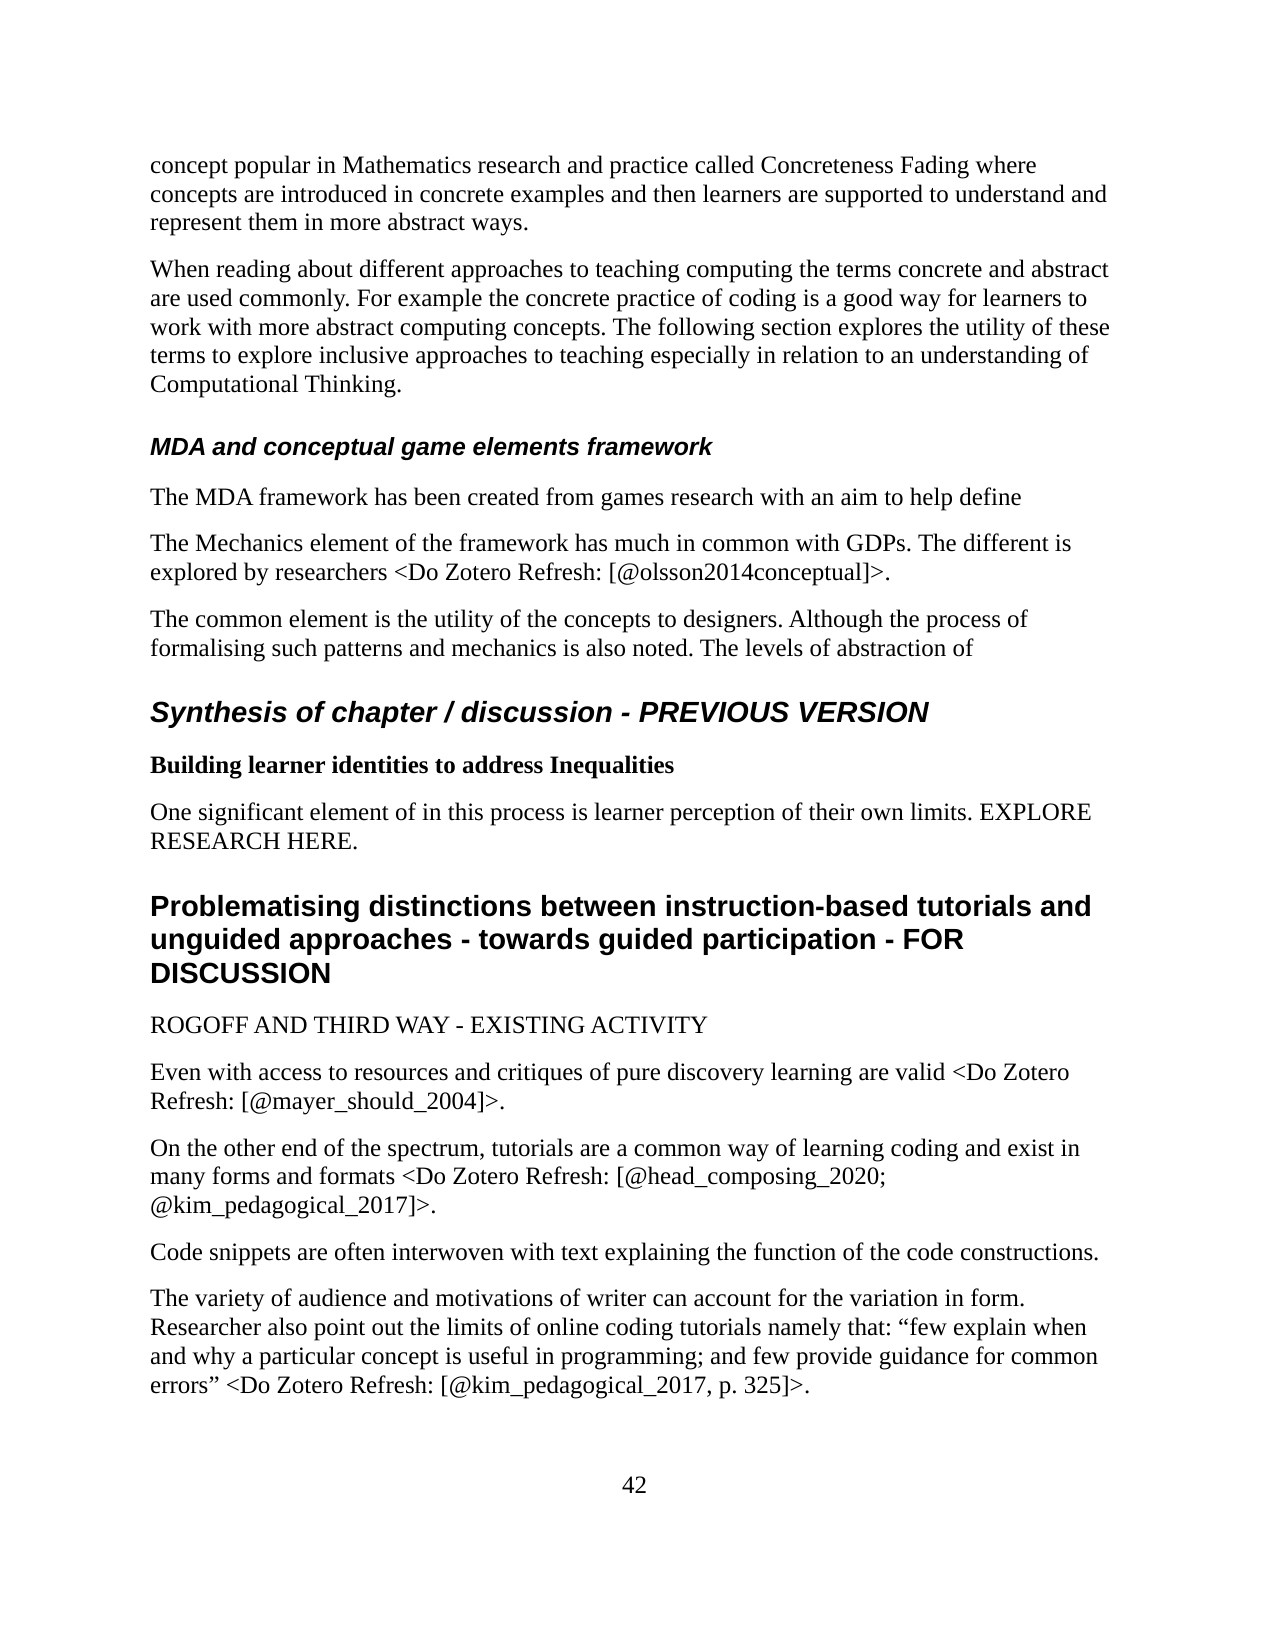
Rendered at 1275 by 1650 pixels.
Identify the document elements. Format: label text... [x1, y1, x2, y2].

text ROGOFF AND THIRD WAY - EXISTING ACTIVITY [150, 1011, 1125, 1039]
subtitle Synthesis of chapter / discussion - PREVIOUS VERSION [150, 695, 1125, 729]
text Building learner identities to address Inequalities [150, 750, 1125, 779]
text When reading about different approaches to teaching computing the terms concrete and abstract are used commonly. For example the concrete practice of coding is a good way for learners to work with more abstract computing concepts. The following section explores the utility of these terms to explore inclusive approaches to teaching especially in relation to an understanding of Computational Thinking. [150, 254, 1125, 398]
text The MDA framework has been created from games research with an aim to help define [150, 482, 1125, 511]
text On the other end of the spectrum, tutorials are a common way of learning coding and exist in many forms and formats <Do Zotero Refresh: [@head_composing_2020; @kim_pedagogical_2017]>. [150, 1133, 1125, 1219]
text Even with access to resources and critiques of pure discovery learning are valid <Do Zotero Refresh: [@mayer_should_2004]>. [150, 1057, 1125, 1115]
text concept popular in Mathematics research and practice called Concreteness Fading where concepts are introduced in concrete examples and then learners are supported to understand and represent them in more abstract ways. [150, 150, 1125, 236]
text Code snippets are often interwoven with text explaining the function of the code constructions. [150, 1237, 1125, 1266]
text The variety of audience and motivations of writer can account for the variation in form. Researcher also point out the limits of online coding tutorials namely that: “few explain when and why a particular concept is useful in programming; and few provide guidance for common errors” <Do Zotero Refresh: [@kim_pedagogical_2017, p. 325]>. [150, 1283, 1125, 1398]
text The Mechanics element of the framework has much in common with GDPs. The different is explored by researchers <Do Zotero Refresh: [@olsson2014conceptual]>. [150, 528, 1125, 586]
subtitle Problematising distinctions between instruction-based tutorials and unguided approaches - towards guided participation - FOR DISCUSSION [150, 888, 1125, 989]
text The common element is the utility of the concepts to designers. Although the process of formalising such patterns and mechanics is also noted. The levels of abstraction of [150, 604, 1125, 661]
subtitle MDA and conceptual game elements framework [150, 432, 1125, 460]
text One significant element of in this process is learner perception of their own limits. EXPLORE RESEARCH HERE. [150, 797, 1125, 854]
